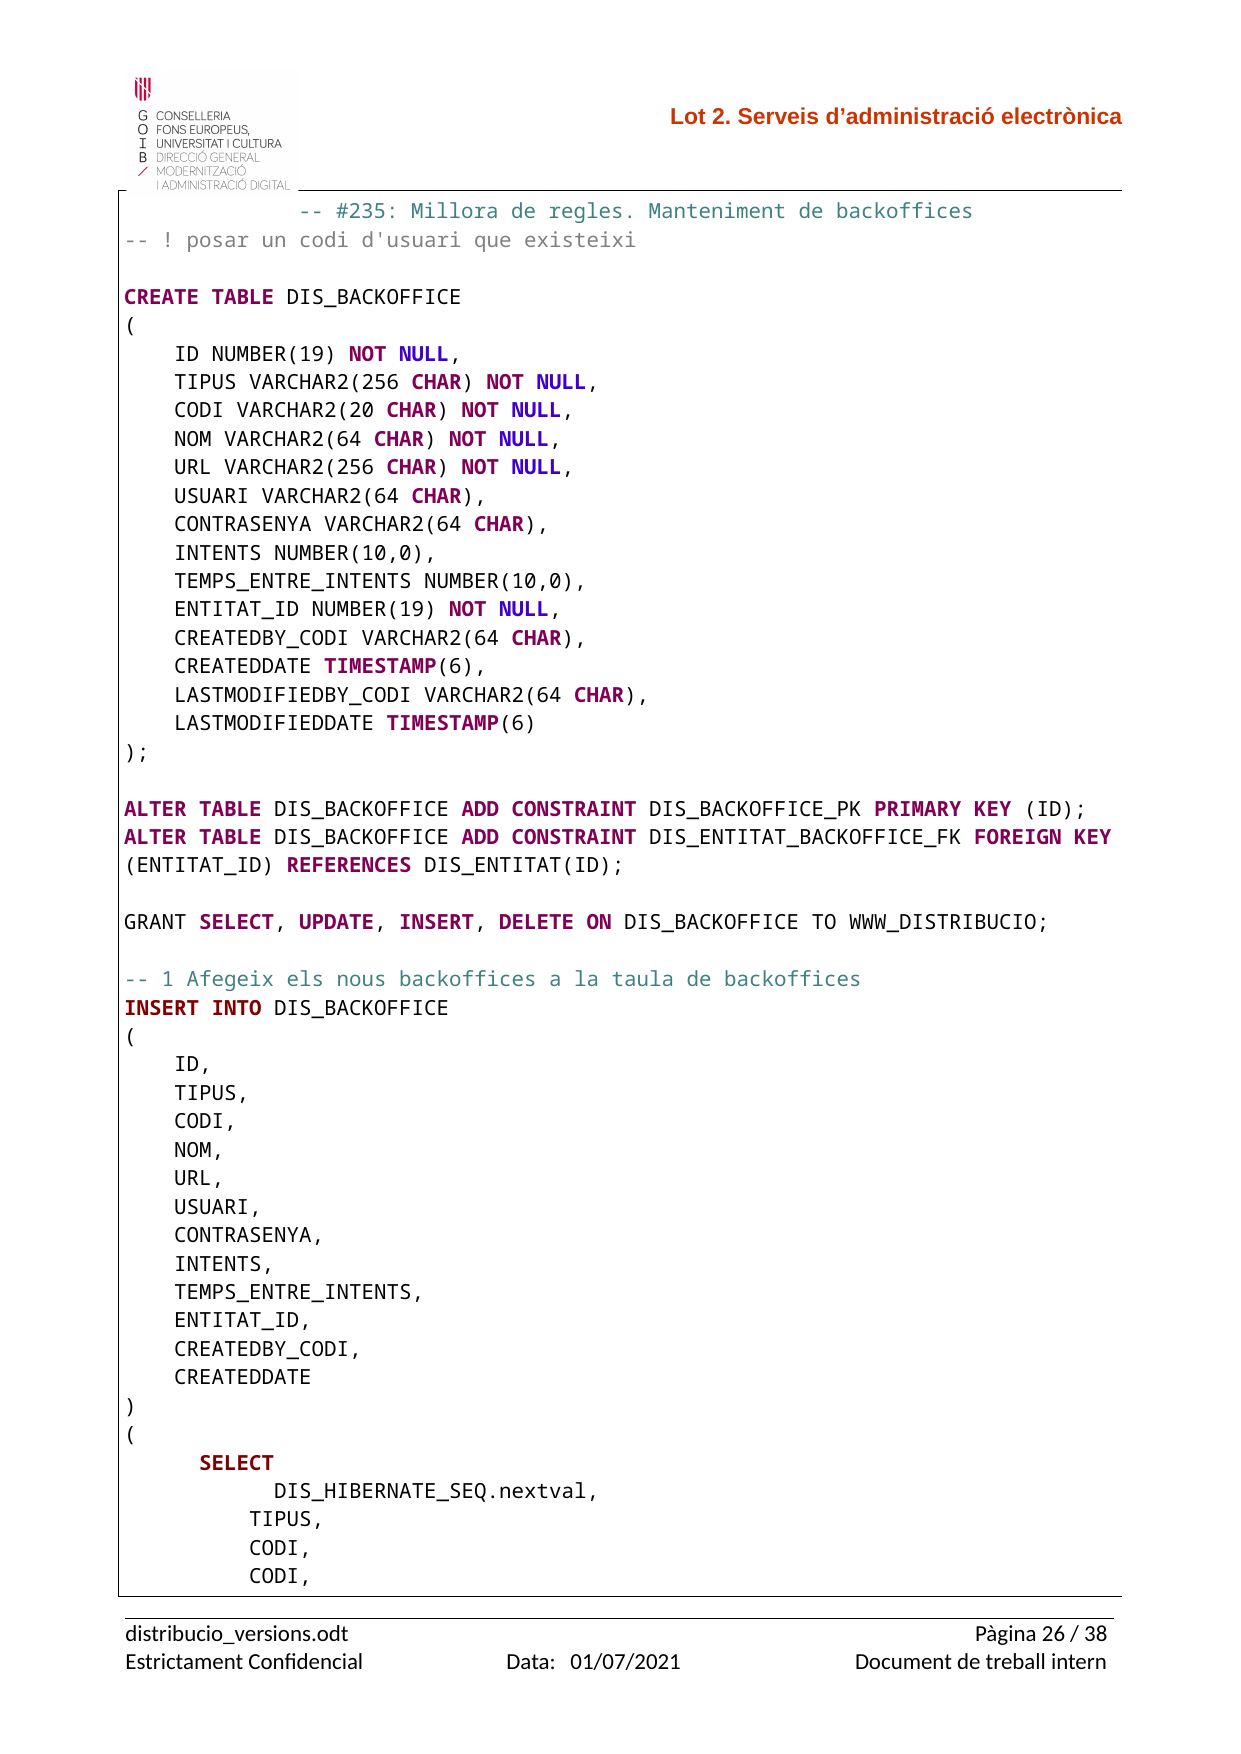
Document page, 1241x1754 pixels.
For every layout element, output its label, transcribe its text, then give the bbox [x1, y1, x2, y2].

table_header -- #235: Millora de regles. Manteniment de backoffices -- ! posar un codi d'usuari que existeixi CREATE TABLE DIS_BACKOFFICE ( ID NUMBER(19) NOT NULL, TIPUS VARCHAR2(256 CHAR) NOT NULL, CODI VARCHAR2(20 CHAR) NOT NULL, NOM VARCHAR2(64 CHAR) NOT NULL, URL VARCHAR2(256 CHAR) NOT NULL, USUARI VARCHAR2(64 CHAR), CONTRASENYA VARCHAR2(64 CHAR), INTENTS NUMBER(10,0), TEMPS_ENTRE_INTENTS NUMBER(10,0), ENTITAT_ID NUMBER(19) NOT NULL, CREATEDBY_CODI VARCHAR2(64 CHAR), CREATEDDATE TIMESTAMP(6), LASTMODIFIEDBY_CODI VARCHAR2(64 CHAR), LASTMODIFIEDDATE TIMESTAMP(6) ); ALTER TABLE DIS_BACKOFFICE ADD CONSTRAINT DIS_BACKOFFICE_PK PRIMARY KEY (ID); ALTER TABLE DIS_BACKOFFICE ADD CONSTRAINT DIS_ENTITAT_BACKOFFICE_FK FOREIGN KEY (ENTITAT_ID) REFERENCES DIS_ENTITAT(ID); GRANT SELECT, UPDATE, INSERT, DELETE ON DIS_BACKOFFICE TO WWW_DISTRIBUCIO; -- 1 Afegeix els nous backoffices a la taula de backoffices INSERT INTO DIS_BACKOFFICE ( ID, TIPUS, CODI, NOM, URL, USUARI, CONTRASENYA, INTENTS, TEMPS_ENTRE_INTENTS, ENTITAT_ID, CREATEDBY_CODI, CREATEDDATE ) ( SELECT DIS_HIBERNATE_SEQ.nextval, TIPUS, CODI, CODI, [119, 191, 1122, 1596]
picture [126, 70, 299, 197]
